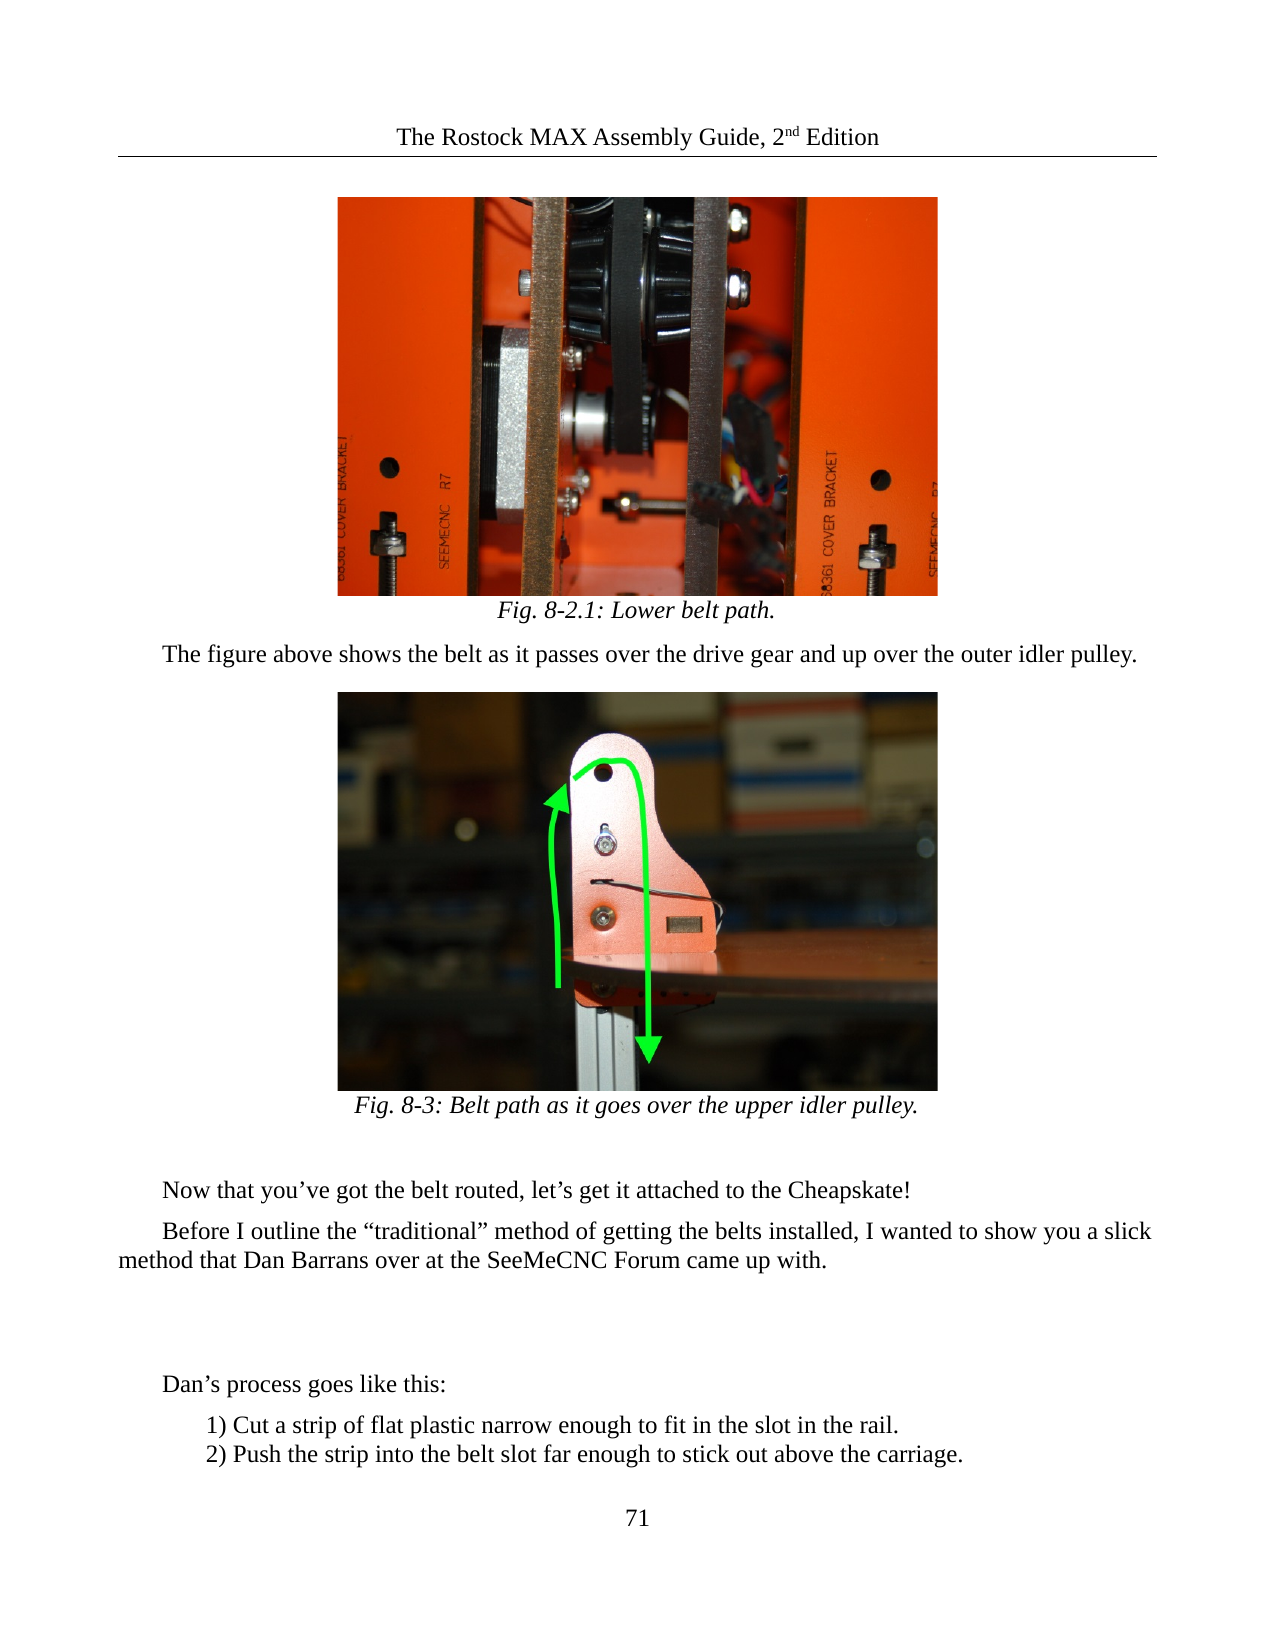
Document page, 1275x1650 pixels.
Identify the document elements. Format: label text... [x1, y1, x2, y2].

text The figure above shows the belt as it passes over the drive gear and up over the outer idler pulley. [118, 639, 1157, 668]
text 1) Cut a strip of flat plastic narrow enough to fit in the slot in the rail. 2) Push the strip into the belt slot far enough to stick out above the carriage. [118, 1410, 1157, 1468]
text Dan’s process goes like this: [118, 1369, 1157, 1398]
text Fig. 8-3: Belt path as it goes over the upper idler pulley. [337, 1091, 937, 1119]
text Fig. 8-2.1: Lower belt path. [337, 596, 937, 624]
picture [337, 197, 938, 596]
text Now that you’ve got the belt routed, let’s get it attached to the Cheapskate! [118, 1175, 1157, 1204]
text Before I outline the “traditional” method of getting the belts installed, I wanted to show you a slick method that Dan Barrans over at the SeeMeCNC Forum came up with. [118, 1216, 1157, 1274]
picture [337, 692, 938, 1091]
